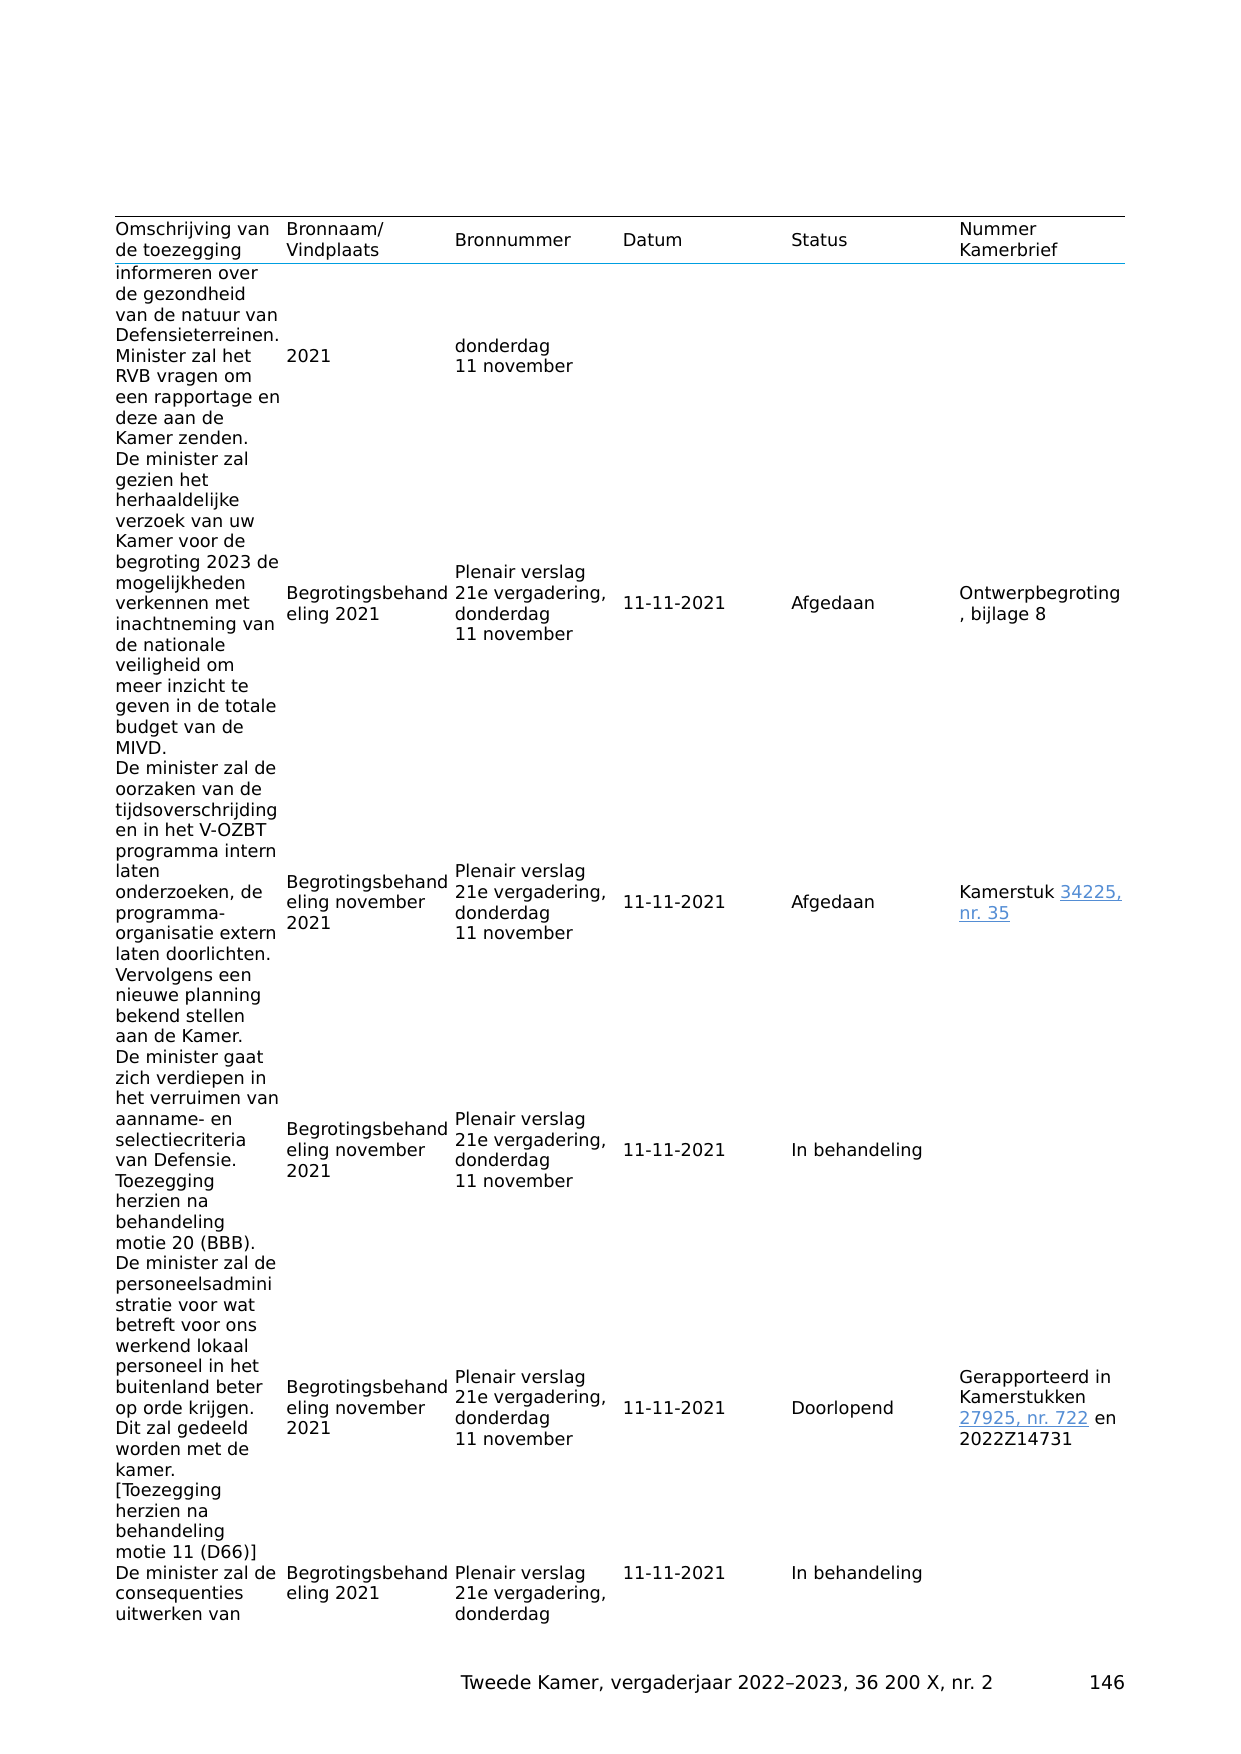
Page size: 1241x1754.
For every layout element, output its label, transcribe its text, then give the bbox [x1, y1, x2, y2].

table_cell [620, 264, 788, 449]
table_cell 11-11-2021 [620, 1047, 788, 1253]
table_cell [956, 264, 1125, 449]
table_cell 11-11-2021 [620, 758, 788, 1047]
table_cell Datum [620, 217, 788, 263]
table_cell Plenair verslag 21e vergadering, donderdag 11 november [452, 1047, 620, 1253]
table_cell In behandeling [788, 1047, 956, 1253]
table_cell De minister zal de consequenties uitwerken van [115, 1563, 283, 1624]
table_cell [956, 1047, 1125, 1253]
table_cell Plenair verslag 21e vergadering, donderdag 11 november [452, 449, 620, 758]
table_cell De minister zal de oorzaken van de tijdsoverschrijdingen in het V-OZBT programma intern laten onderzoeken, de programma-organisatie extern laten doorlichten. Vervolgens een nieuwe planning bekend stellen aan de Kamer. [115, 758, 283, 1047]
table_cell Plenair verslag 21e vergadering, donderdag 11 november [452, 758, 620, 1047]
table_cell Nummer Kamerbrief [956, 217, 1125, 263]
table_header Tabel 53 Door bewindslieden gedane toezeggingen [115, 191, 1125, 216]
table_cell donderdag 11 november [452, 264, 620, 449]
table_cell Begrotingsbehandeling november 2021 [283, 1047, 452, 1253]
table_cell Begrotingsbehandeling november 2021 [283, 1253, 452, 1563]
table_cell De minister gaat zich verdiepen in het verruimen van aanname- en selectiecriteria van Defensie. Toezegging herzien na behandeling motie 20 (BBB). [115, 1047, 283, 1253]
table_cell Plenair verslag 21e vergadering, donderdag [452, 1563, 620, 1624]
table_cell Gerapporteerd in Kamerstukken 27925, nr. 722 en 2022Z14731 [956, 1253, 1125, 1563]
table_cell 2021 [283, 264, 452, 449]
table_cell [788, 264, 956, 449]
table_cell Bronnummer [452, 217, 620, 263]
table_cell Begrotingsbehandeling november 2021 [283, 758, 452, 1047]
table_cell Begrotingsbehandeling 2021 [283, 1563, 452, 1624]
table_cell Plenair verslag 21e vergadering, donderdag 11 november [452, 1253, 620, 1563]
table_cell De minister zal de personeelsadministratie voor wat betreft voor ons werkend lokaal personeel in het buitenland beter op orde krijgen. Dit zal gedeeld worden met de kamer. [Toezegging herzien na behandeling motie 11 (D66)] [115, 1253, 283, 1563]
table_cell 11-11-2021 [620, 1253, 788, 1563]
table_cell 11-11-2021 [620, 449, 788, 758]
table_cell De minister zal gezien het herhaaldelijke verzoek van uw Kamer voor de begroting 2023 de mogelijkheden verkennen met inachtneming van de nationale veiligheid om meer inzicht te geven in de totale budget van de MIVD. [115, 449, 283, 758]
table_cell Afgedaan [788, 758, 956, 1047]
table_cell 11-11-2021 [620, 1563, 788, 1624]
table_cell Omschrijving van de toezegging [115, 217, 283, 263]
table_cell Bronnaam/ Vindplaats [283, 217, 452, 263]
table_cell Kamerstuk 34225, nr. 35 [956, 758, 1125, 1047]
table_cell Ontwerpbegroting, bijlage 8 [956, 449, 1125, 758]
table_cell In behandeling [788, 1563, 956, 1624]
table_cell Doorlopend [788, 1253, 956, 1563]
table_cell [956, 1563, 1125, 1624]
table_cell informeren over de gezondheid van de natuur van Defensieterreinen. Minister zal het RVB vragen om een rapportage en deze aan de Kamer zenden. [115, 264, 283, 449]
table_cell Begrotingsbehandeling 2021 [283, 449, 452, 758]
table_cell Afgedaan [788, 449, 956, 758]
table_cell Status [788, 217, 956, 263]
